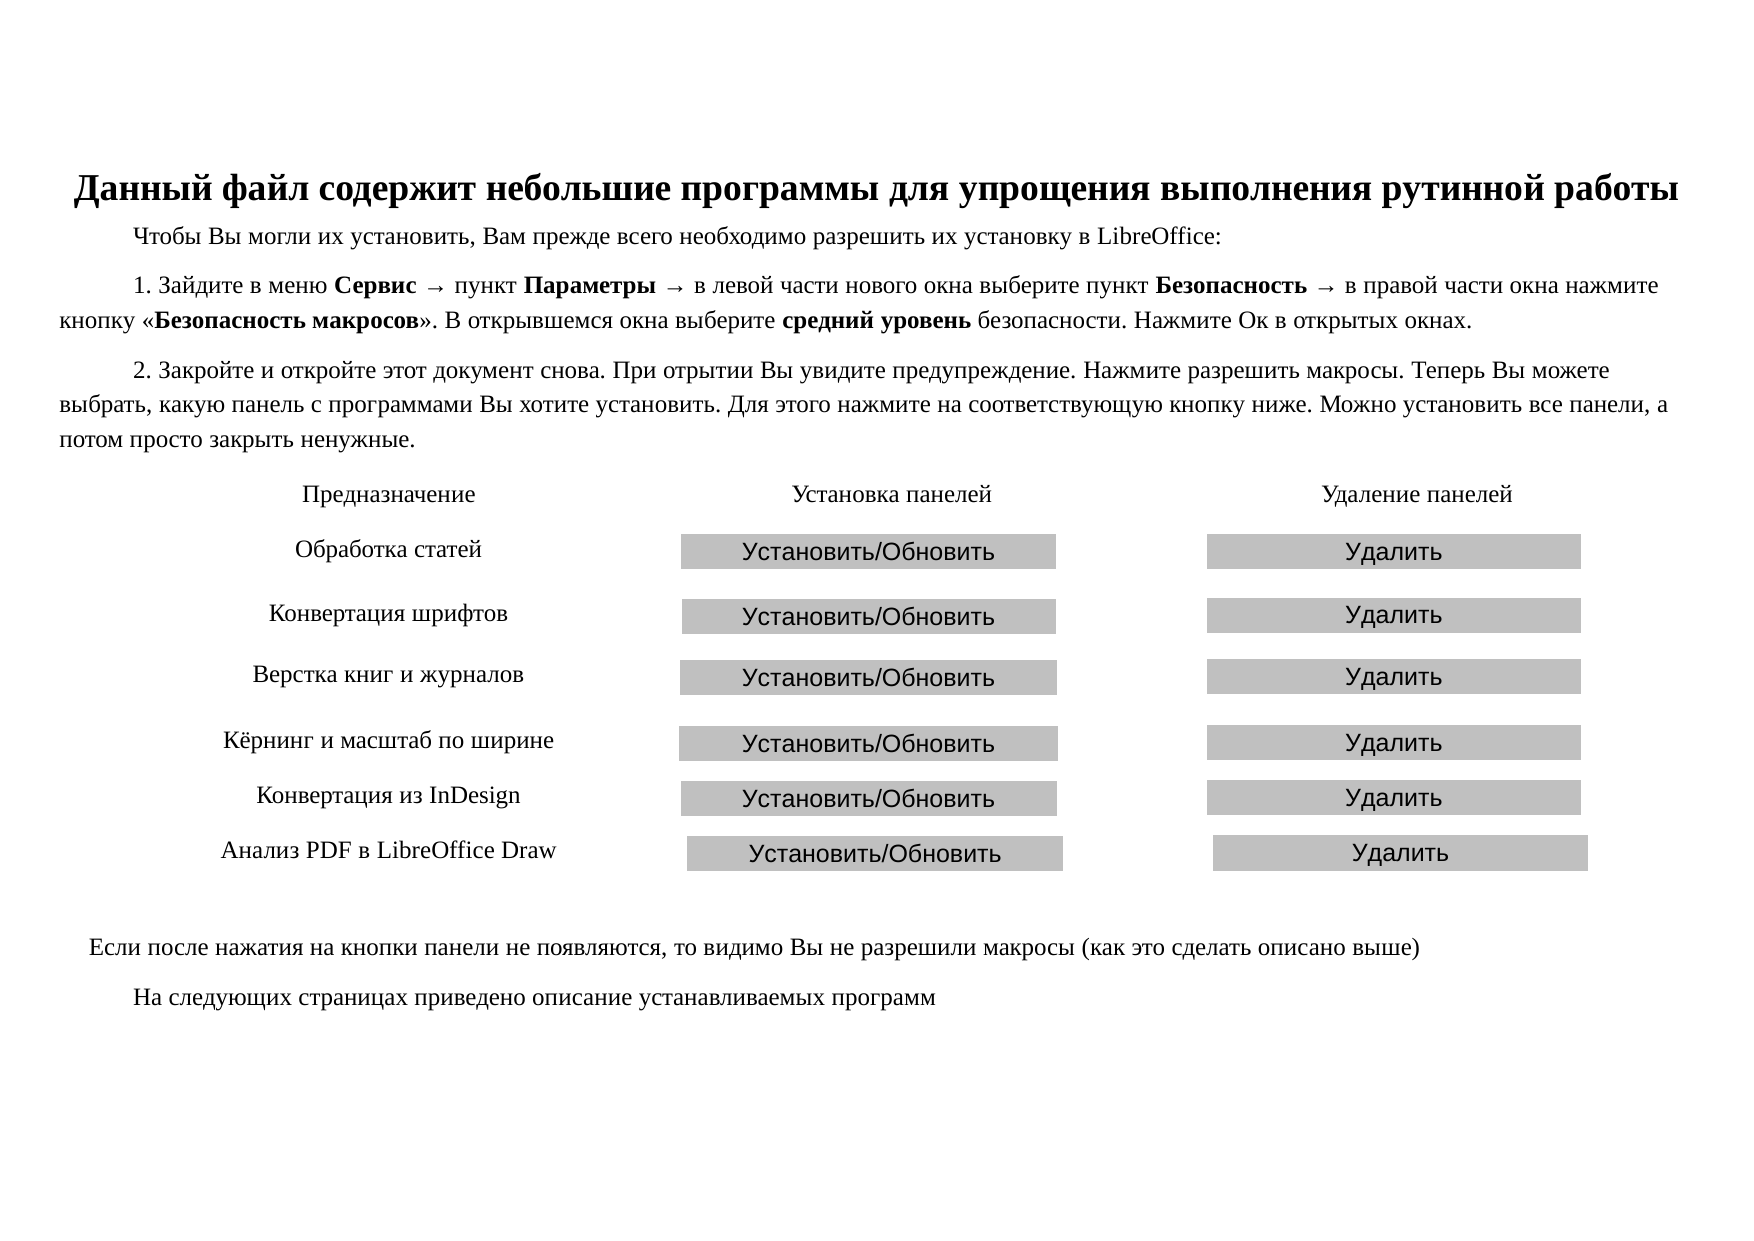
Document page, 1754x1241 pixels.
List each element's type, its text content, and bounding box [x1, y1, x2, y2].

table_cell [1139, 592, 1695, 653]
table_cell [1139, 719, 1695, 774]
table_cell [1139, 653, 1695, 719]
text На следующих страницах приведено описание устанавливаемых программ [59, 981, 1695, 1010]
table_cell [644, 653, 1139, 719]
subtitle Данный файл содержит небольшие программы для упрощения выполнения рутинной работы [59, 165, 1695, 208]
table_cell [644, 592, 1139, 653]
table_cell Кёрнинг и масштаб по ширине [59, 719, 644, 774]
text 2. Закройте и откройте этот документ снова. При отрытии Вы увидите предупреждение. Нажмите разрешить макросы. Теперь Вы можете выбрать, какую панель с программами Вы хотите установить. Для этого нажмите на соответствующую кнопку ниже. Можно установить все панели, а потом просто закрыть ненужные. [59, 354, 1695, 453]
table_cell Верстка книг и журналов [59, 653, 644, 719]
table_cell [644, 775, 1139, 829]
table_cell [1139, 529, 1695, 592]
table_cell Анализ PDF в LibreOffice Draw [59, 830, 644, 885]
text 1. Зайдите в меню Сервис → пункт Параметры → в левой части нового окна выберите пункт Безопасность → в правой части окна нажмите кнопку «Безопасность макросов». В открывшемся окна выберите средний уровень безопасности. Нажмите Ок в открытых окнах. [59, 270, 1695, 334]
table_cell [1139, 830, 1695, 885]
table_cell Конвертация шрифтов [59, 592, 644, 653]
table_cell Обработка статей [59, 529, 644, 592]
table_cell Конвертация из InDesign [59, 775, 644, 829]
text Чтобы Вы могли их установить, Вам прежде всего необходимо разрешить их установку в LibreOffice: [59, 221, 1695, 250]
text Если после нажатия на кнопки панели не появляются, то видимо Вы не разрешили макросы (как это сделать описано выше) [59, 932, 1695, 961]
table_header Предназначение [59, 474, 644, 528]
table_cell [644, 719, 1139, 774]
table_cell [644, 529, 1139, 592]
table_cell [644, 830, 1139, 885]
table_cell [1139, 775, 1695, 829]
table_header Установка панелей [644, 474, 1139, 528]
table_header Удаление панелей [1139, 474, 1695, 528]
